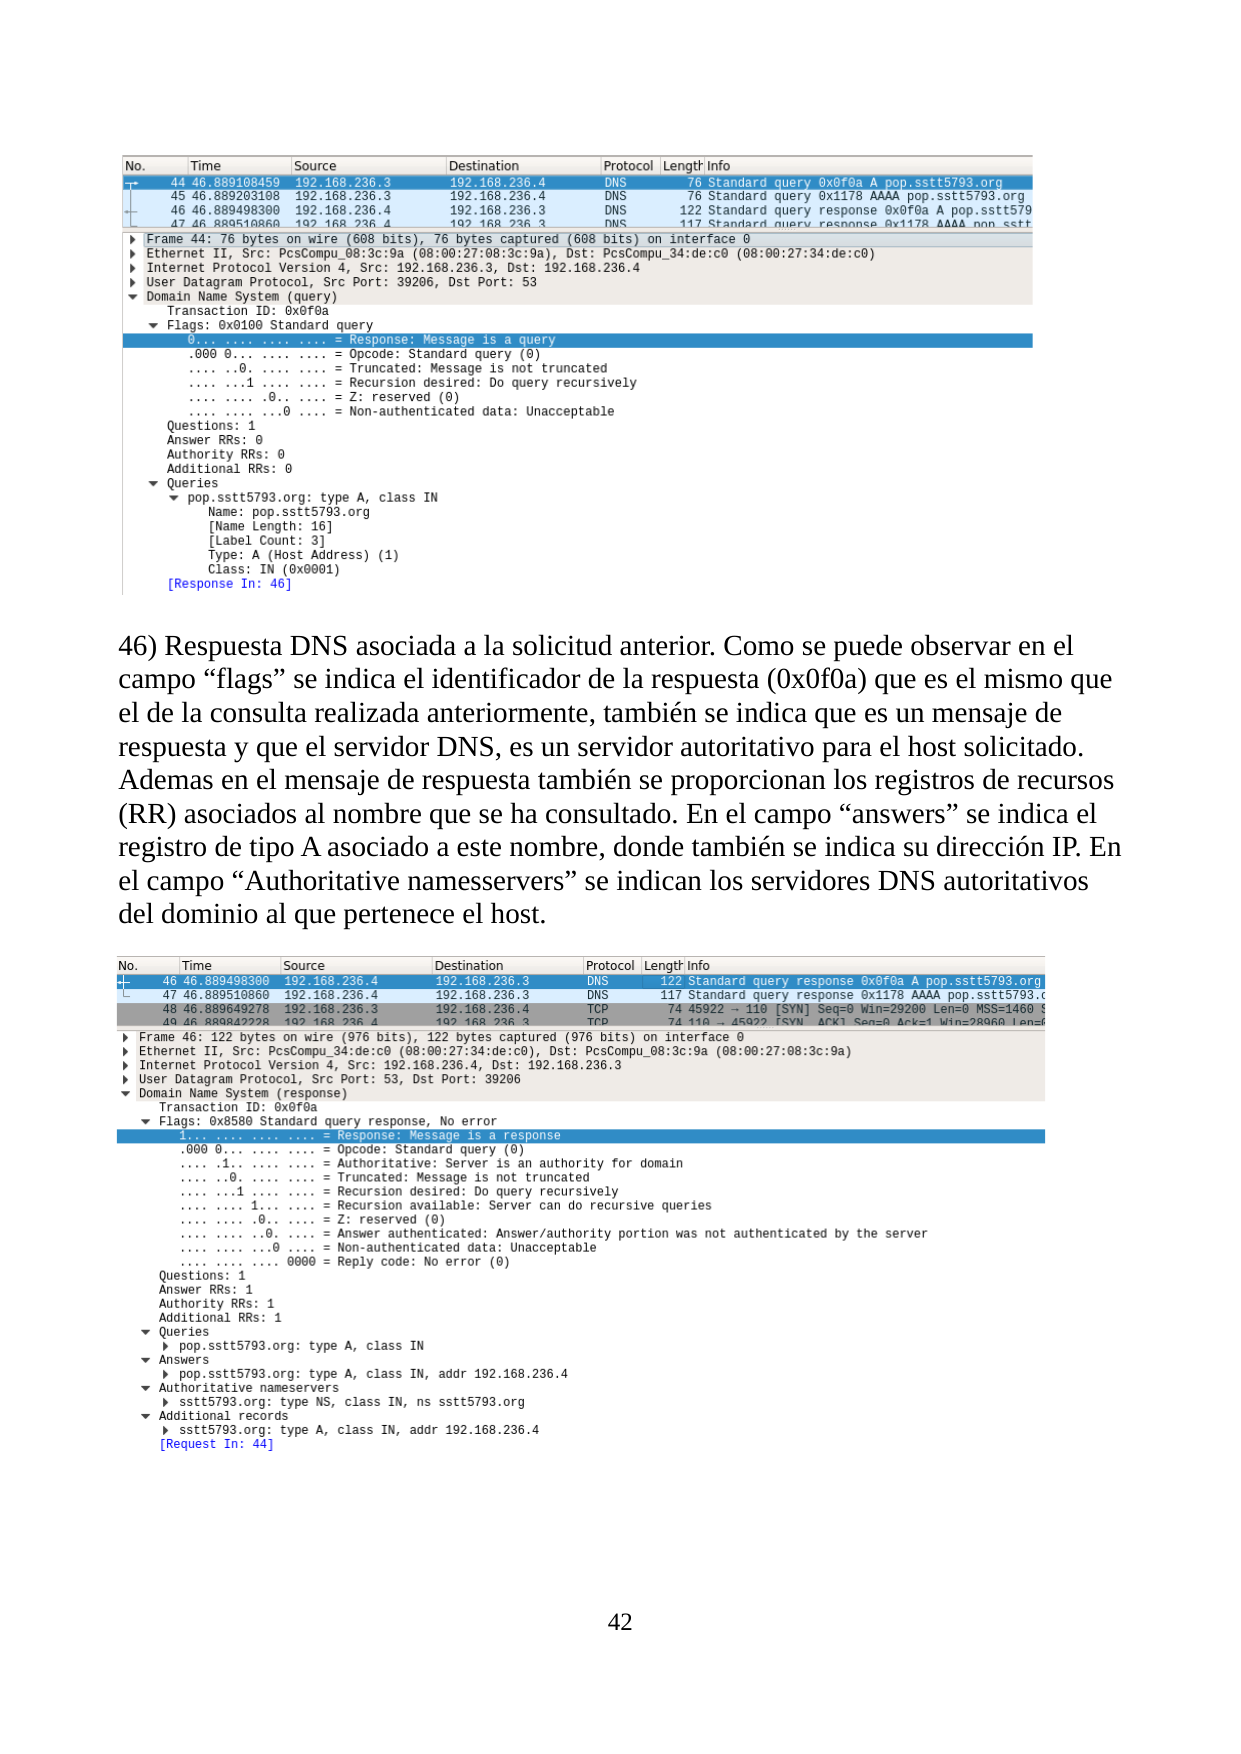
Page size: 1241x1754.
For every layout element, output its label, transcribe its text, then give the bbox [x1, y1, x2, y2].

text Ademas en el mensaje de respuesta también se proporcionan los registros de recursos (RR) asociados al nombre que se ha consultado. En el campo “answers” se indica el registro de tipo A asociado a este nombre, donde también se indica su dirección IP. En el campo “Authoritative namesservers” se indican los servidores DNS autoritativos del dominio al que pertenece el host. [118, 762, 1122, 930]
picture [116, 956, 1046, 1452]
text 46) Respuesta DNS asociada a la solicitud anterior. Como se puede observar en el campo “flags” se indica el identificador de la respuesta (0x0f0a) que es el mismo que el de la consulta realizada anteriormente, también se indica que es un mensaje de respuesta y que el servidor DNS, es un servidor autoritativo para el host solicitado. [118, 628, 1122, 762]
picture [122, 155, 1033, 595]
